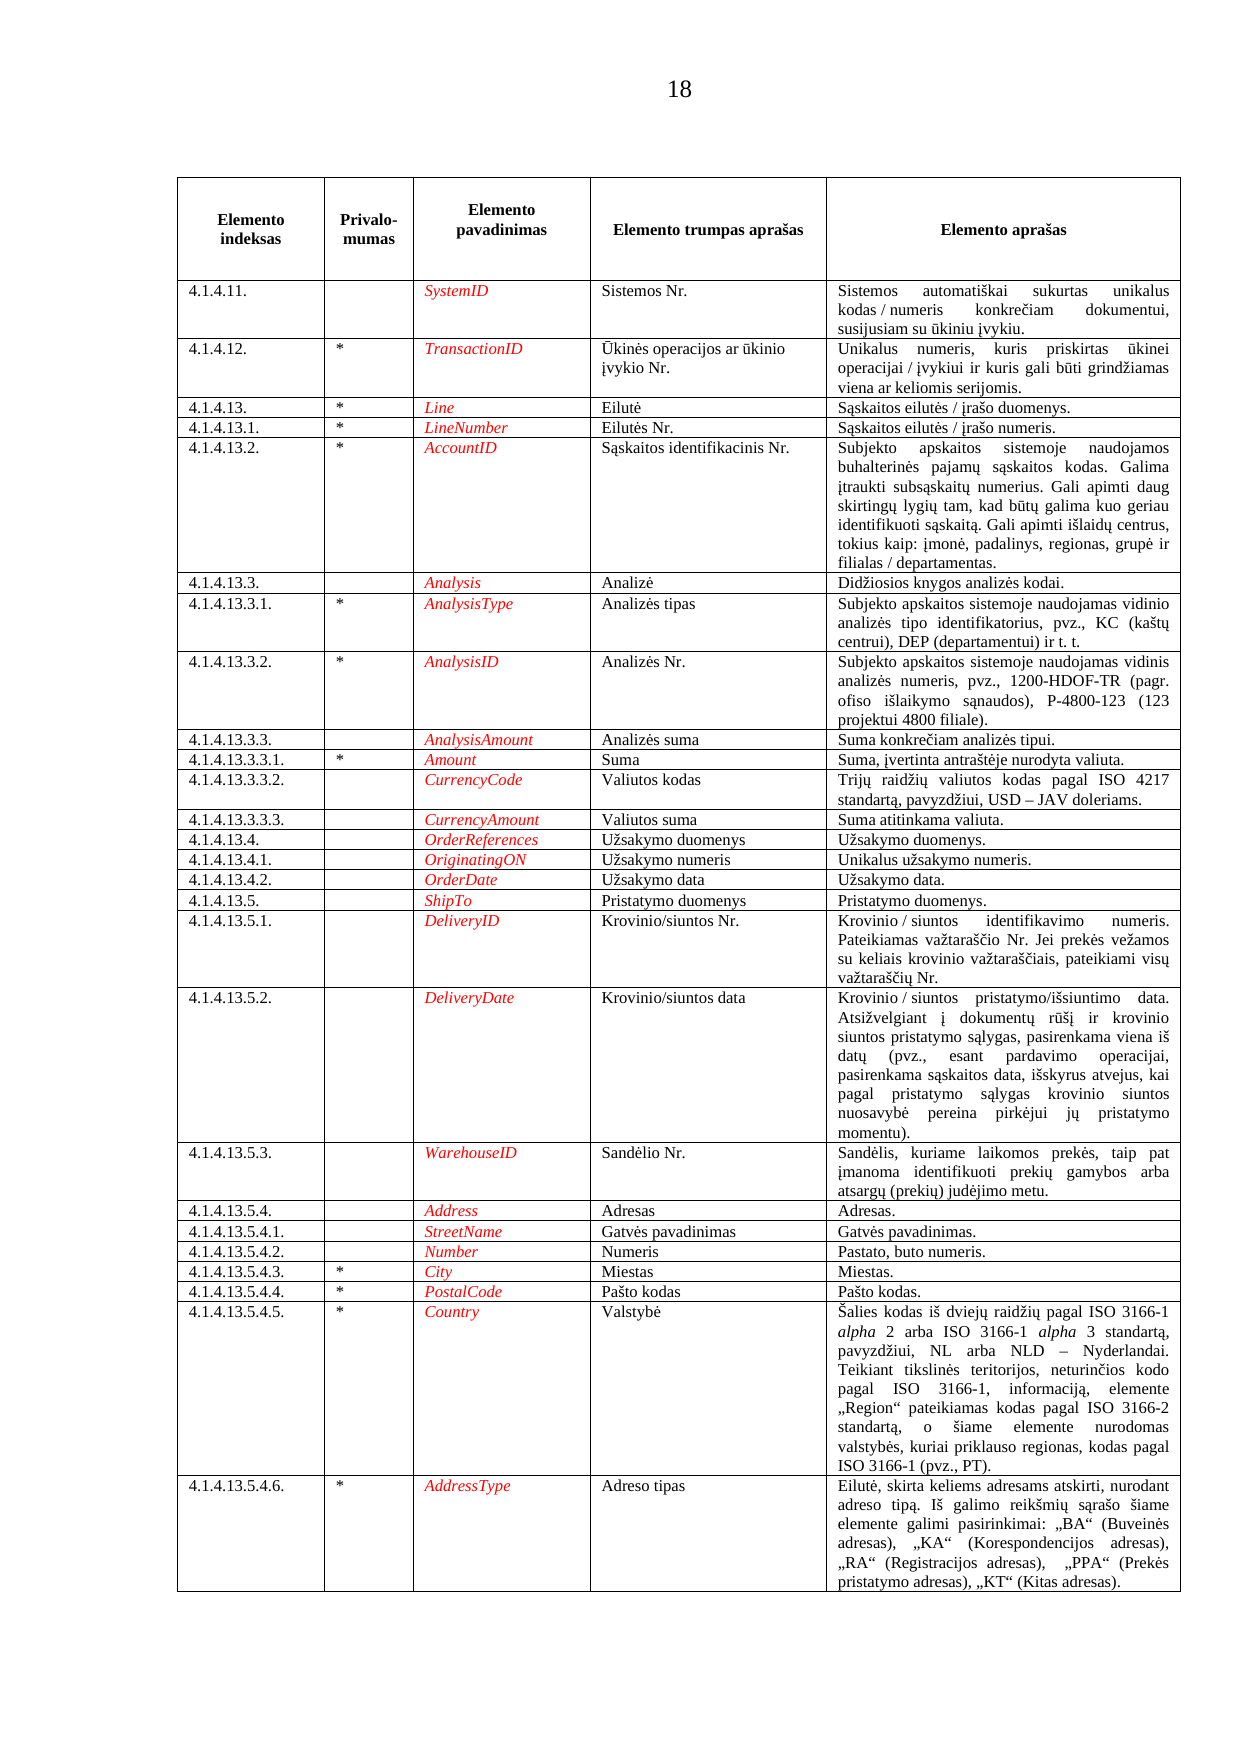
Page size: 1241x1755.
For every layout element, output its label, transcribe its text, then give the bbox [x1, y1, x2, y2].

table_cell WarehouseID [414, 1143, 590, 1200]
table_cell Amount [414, 750, 590, 769]
table_cell 4.1.4.13.5.4.5. [178, 1302, 324, 1475]
table_cell [325, 770, 413, 808]
table_cell Suma konkrečiam analizės tipui. [827, 730, 1180, 749]
table_cell Miestas. [827, 1262, 1180, 1281]
table_cell ShipTo [414, 890, 590, 909]
table_cell * [325, 418, 413, 437]
table_cell 4.1.4.13.3.1. [178, 594, 324, 651]
table_cell Krovinio / siuntos pristatymo/išsiuntimo data. Atsižvelgiant į dokumentų rūšį ir krovinio siuntos pristatymo sąlygas, pasirenkama viena iš datų (pvz., esant pardavimo operacijai, pasirenkama sąskaitos data, išskyrus atvejus, kai pagal pristatymo sąlygas krovinio siuntos nuosavybė pereina pirkėjui jų pristatymo momentu). [827, 988, 1180, 1142]
table_cell 4.1.4.12. [178, 339, 324, 397]
table_cell OriginatingON [414, 850, 590, 869]
table_cell [325, 1201, 413, 1220]
table_cell [325, 870, 413, 889]
table_cell 4.1.4.13. [178, 398, 324, 417]
table_cell Line [414, 398, 590, 417]
table_cell Užsakymo data [591, 870, 826, 889]
table_cell Sistemos Nr. [591, 281, 826, 338]
table_cell Country [414, 1302, 590, 1475]
table_cell [325, 573, 413, 592]
table_cell Valiutos suma [591, 810, 826, 829]
table_cell Analizės Nr. [591, 652, 826, 729]
table_cell 4.1.4.13.5.4.3. [178, 1262, 324, 1281]
table_cell City [414, 1262, 590, 1281]
table_header Elemento aprašas [827, 178, 1180, 279]
table_cell Valstybė [591, 1302, 826, 1475]
table_cell Eilutė, skirta keliems adresams atskirti, nurodant adreso tipą. Iš galimo reikšmių sąrašo šiame elemente galimi pasirinkimai: „BA“ (Buveinės adresas), „KA“ (Korespondencijos adresas), „RA“ (Registracijos adresas), „PPA“ (Prekės pristatymo adresas), „KT“ (Kitas adresas). [827, 1476, 1180, 1591]
table_cell Gatvės pavadinimas. [827, 1221, 1180, 1241]
table_cell Adreso tipas [591, 1476, 826, 1591]
table_cell Užsakymo numeris [591, 850, 826, 869]
table_cell Suma, įvertinta antraštėje nurodyta valiuta. [827, 750, 1180, 769]
table_cell Krovinio/siuntos Nr. [591, 911, 826, 987]
table_cell TransactionID [414, 339, 590, 397]
table_cell 4.1.4.13.3.3.1. [178, 750, 324, 769]
table_cell DeliveryID [414, 911, 590, 987]
table_cell [325, 281, 413, 338]
table_cell AnalysisType [414, 594, 590, 651]
table_cell 4.1.4.13.5.1. [178, 911, 324, 987]
table_cell Subjekto apskaitos sistemoje naudojamos buhalterinės pajamų sąskaitos kodas. Galima įtraukti subsąskaitų numerius. Gali apimti daug skirtingų lygių tam, kad būtų galima kuo geriau identifikuoti sąskaitą. Gali apimti išlaidų centrus, tokius kaip: įmonė, padalinys, regionas, grupė ir filialas / departamentas. [827, 438, 1180, 572]
table_cell Address [414, 1201, 590, 1220]
table_cell * [325, 652, 413, 729]
table_cell * [325, 594, 413, 651]
table_cell 4.1.4.13.5.4.4. [178, 1282, 324, 1301]
table_cell Analizės tipas [591, 594, 826, 651]
table_cell Sąskaitos eilutės / įrašo duomenys. [827, 398, 1180, 417]
table_cell 4.1.4.13.3.3.2. [178, 770, 324, 808]
table_cell Eilutė [591, 398, 826, 417]
table_cell Užsakymo duomenys [591, 830, 826, 849]
table_cell Sandėlis, kuriame laikomos prekės, taip pat įmanoma identifikuoti prekių gamybos arba atsargų (prekių) judėjimo metu. [827, 1143, 1180, 1200]
table_cell StreetName [414, 1221, 590, 1241]
table_cell OrderReferences [414, 830, 590, 849]
table_cell [325, 810, 413, 829]
table_cell 4.1.4.13.3.3.3. [178, 810, 324, 829]
table_cell 4.1.4.13.5.4. [178, 1201, 324, 1220]
table_cell * [325, 750, 413, 769]
table_cell 4.1.4.13.4.1. [178, 850, 324, 869]
table_header Elemento pavadinimas [414, 178, 590, 279]
table_cell AccountID [414, 438, 590, 572]
table_cell Pašto kodas [591, 1282, 826, 1301]
table_cell Pastato, buto numeris. [827, 1242, 1180, 1261]
table_cell 4.1.4.13.4. [178, 830, 324, 849]
table_cell Analizė [591, 573, 826, 592]
table_cell [325, 730, 413, 749]
table_cell 4.1.4.13.4.2. [178, 870, 324, 889]
table_cell Gatvės pavadinimas [591, 1221, 826, 1241]
table_cell [325, 911, 413, 987]
table_cell 4.1.4.13.3.3. [178, 730, 324, 749]
table_cell 4.1.4.13.3.2. [178, 652, 324, 729]
table_cell * [325, 1302, 413, 1475]
table_cell Pašto kodas. [827, 1282, 1180, 1301]
table_cell 4.1.4.13.5.4.1. [178, 1221, 324, 1241]
table_cell DeliveryDate [414, 988, 590, 1142]
table_cell AddressType [414, 1476, 590, 1591]
table_cell 4.1.4.13.5.2. [178, 988, 324, 1142]
table_cell 4.1.4.13.5.4.6. [178, 1476, 324, 1591]
table_cell [325, 830, 413, 849]
table_cell * [325, 398, 413, 417]
table_cell 4.1.4.13.5.4.2. [178, 1242, 324, 1261]
table_cell Sandėlio Nr. [591, 1143, 826, 1200]
table_cell Unikalus numeris, kuris priskirtas ūkinei operacijai / įvykiui ir kuris gali būti grindžiamas viena ar keliomis serijomis. [827, 339, 1180, 397]
table_cell Sąskaitos eilutės / įrašo numeris. [827, 418, 1180, 437]
table_header Privalo-mumas [325, 178, 413, 279]
table_cell Analysis [414, 573, 590, 592]
table_header Elemento trumpas aprašas [591, 178, 826, 279]
table_cell Subjekto apskaitos sistemoje naudojamas vidinio analizės tipo identifikatorius, pvz., KC (kaštų centrui), DEP (departamentui) ir t. t. [827, 594, 1180, 651]
table_cell 4.1.4.11. [178, 281, 324, 338]
table_cell Pristatymo duomenys [591, 890, 826, 909]
table_cell 4.1.4.13.2. [178, 438, 324, 572]
table_cell Analizės suma [591, 730, 826, 749]
table_cell Unikalus užsakymo numeris. [827, 850, 1180, 869]
table_cell LineNumber [414, 418, 590, 437]
table_cell Adresas. [827, 1201, 1180, 1220]
table_cell Sąskaitos identifikacinis Nr. [591, 438, 826, 572]
table_cell Šalies kodas iš dviejų raidžių pagal ISO 3166-1 alpha 2 arba ISO 3166-1 alpha 3 standartą, pavyzdžiui, NL arba NLD – Nyderlandai. Teikiant tikslinės teritorijos, neturinčios kodo pagal ISO 3166-1, informaciją, elemente „Region“ pateikiamas kodas pagal ISO 3166-2 standartą, o šiame elemente nurodomas valstybės, kuriai priklauso regionas, kodas pagal ISO 3166-1 (pvz., PT). [827, 1302, 1180, 1475]
table_cell * [325, 1262, 413, 1281]
table_cell 4.1.4.13.5. [178, 890, 324, 909]
table_cell [325, 850, 413, 869]
table_cell Subjekto apskaitos sistemoje naudojamas vidinis analizės numeris, pvz., 1200-HDOF-TR (pagr. ofiso išlaikymo sąnaudos), P-4800-123 (123 projektui 4800 filiale). [827, 652, 1180, 729]
table_cell AnalysisAmount [414, 730, 590, 749]
table_cell Number [414, 1242, 590, 1261]
table_cell 4.1.4.13.3. [178, 573, 324, 592]
table_cell Eilutės Nr. [591, 418, 826, 437]
table_cell Ūkinės operacijos ar ūkinio įvykio Nr. [591, 339, 826, 397]
table_cell PostalCode [414, 1282, 590, 1301]
table_cell [325, 1143, 413, 1200]
table_cell * [325, 1476, 413, 1591]
table_cell Krovinio / siuntos identifikavimo numeris. Pateikiamas važtaraščio Nr. Jei prekės vežamos su keliais krovinio važtaraščiais, pateikiami visų važtaraščių Nr. [827, 911, 1180, 987]
table_cell [325, 1221, 413, 1241]
table_cell Didžiosios knygos analizės kodai. [827, 573, 1180, 592]
table_cell [325, 1242, 413, 1261]
table_cell OrderDate [414, 870, 590, 889]
table_cell Sistemos automatiškai sukurtas unikalus kodas / numeris konkrečiam dokumentui, susijusiam su ūkiniu įvykiu. [827, 281, 1180, 338]
table_cell CurrencyAmount [414, 810, 590, 829]
table_cell AnalysisID [414, 652, 590, 729]
table_cell * [325, 1282, 413, 1301]
table_cell SystemID [414, 281, 590, 338]
table_cell * [325, 339, 413, 397]
table_cell Miestas [591, 1262, 826, 1281]
table_cell [325, 890, 413, 909]
table_cell Užsakymo data. [827, 870, 1180, 889]
table_cell [325, 988, 413, 1142]
table_cell Užsakymo duomenys. [827, 830, 1180, 849]
table_cell Valiutos kodas [591, 770, 826, 808]
table_cell Suma [591, 750, 826, 769]
table_header Elemento indeksas [178, 178, 324, 279]
table_cell * [325, 438, 413, 572]
table_cell 4.1.4.13.5.3. [178, 1143, 324, 1200]
table_cell Pristatymo duomenys. [827, 890, 1180, 909]
table_cell CurrencyCode [414, 770, 590, 808]
table_cell Suma atitinkama valiuta. [827, 810, 1180, 829]
table_cell Numeris [591, 1242, 826, 1261]
table_cell 4.1.4.13.1. [178, 418, 324, 437]
table_cell Krovinio/siuntos data [591, 988, 826, 1142]
table_cell Trijų raidžių valiutos kodas pagal ISO 4217 standartą, pavyzdžiui, USD – JAV doleriams. [827, 770, 1180, 808]
table_cell Adresas [591, 1201, 826, 1220]
